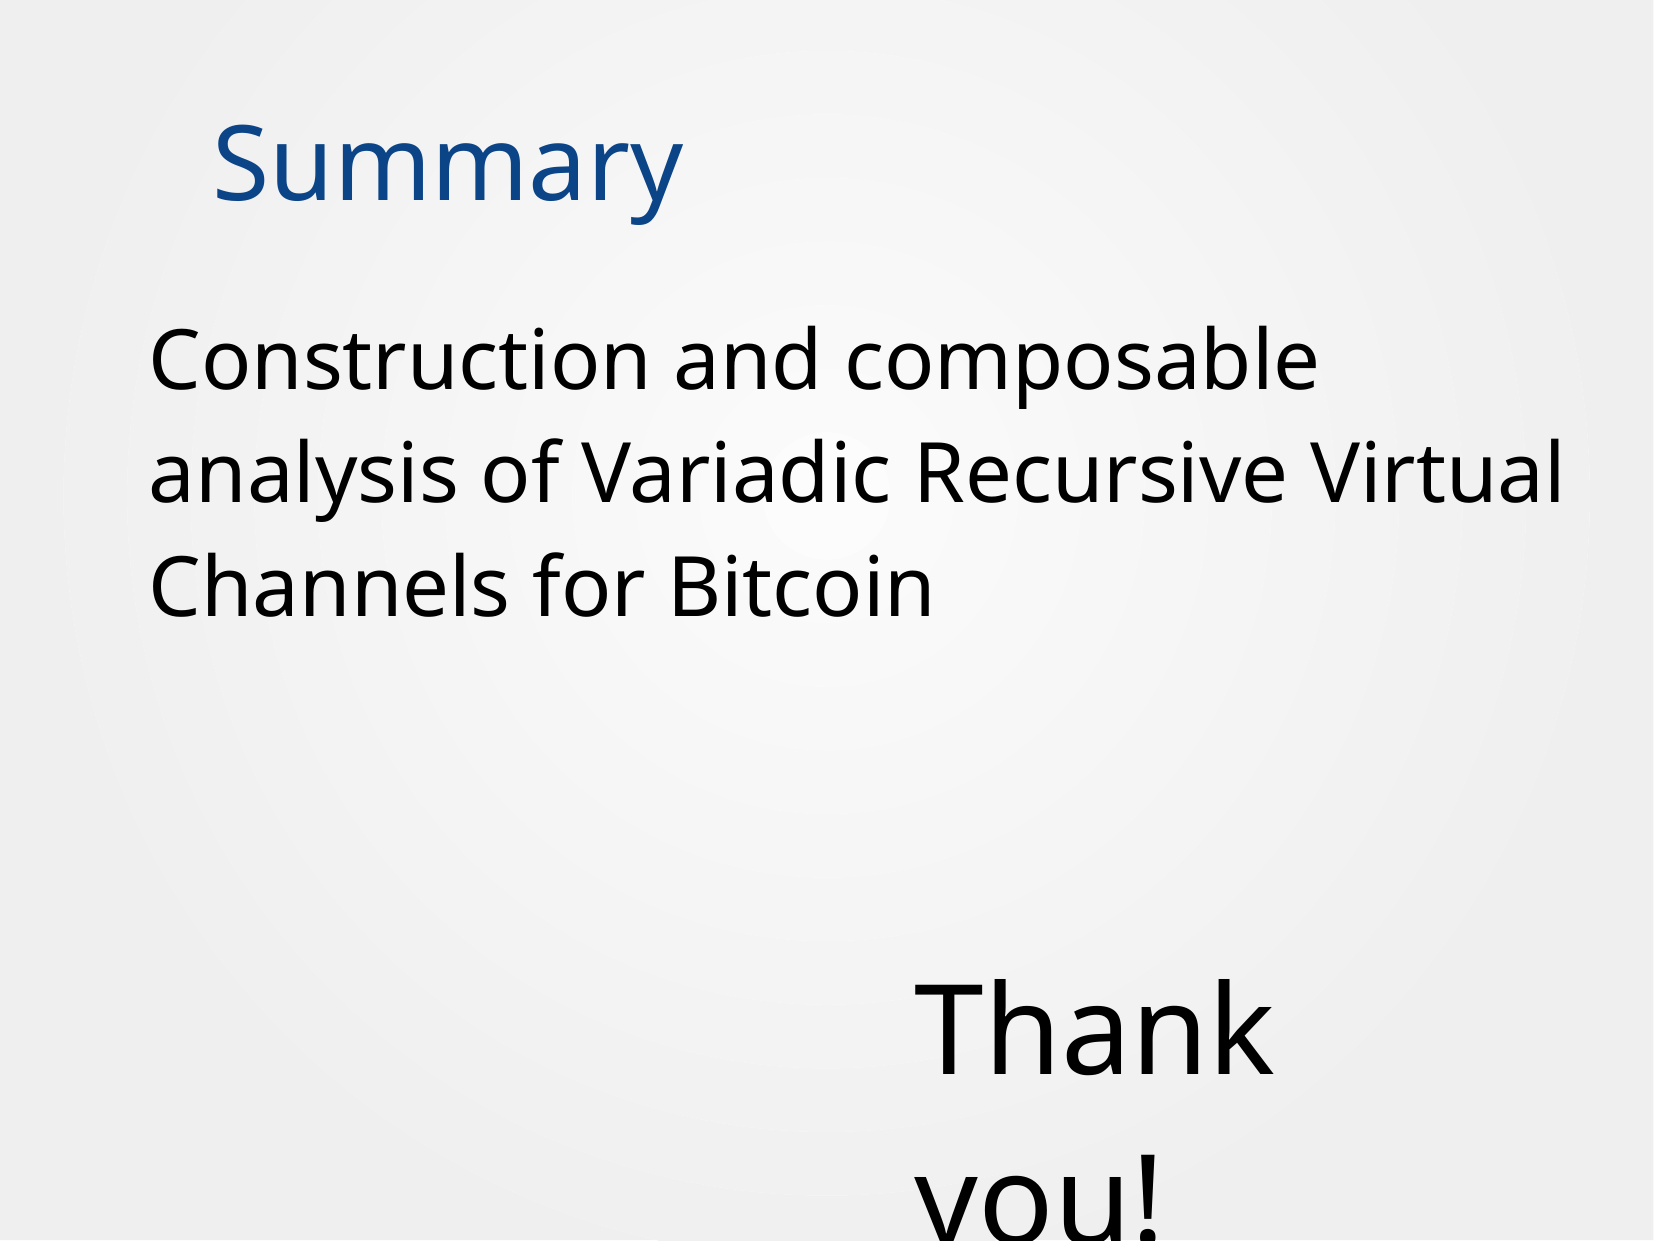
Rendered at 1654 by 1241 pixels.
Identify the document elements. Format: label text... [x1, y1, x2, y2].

title Summary [212, 88, 714, 231]
text_box Thank you! [899, 933, 1456, 1074]
subtitle Construction and composable analysis of Variadic Recursive Virtual Channels for Bitcoin [113, 300, 1583, 868]
